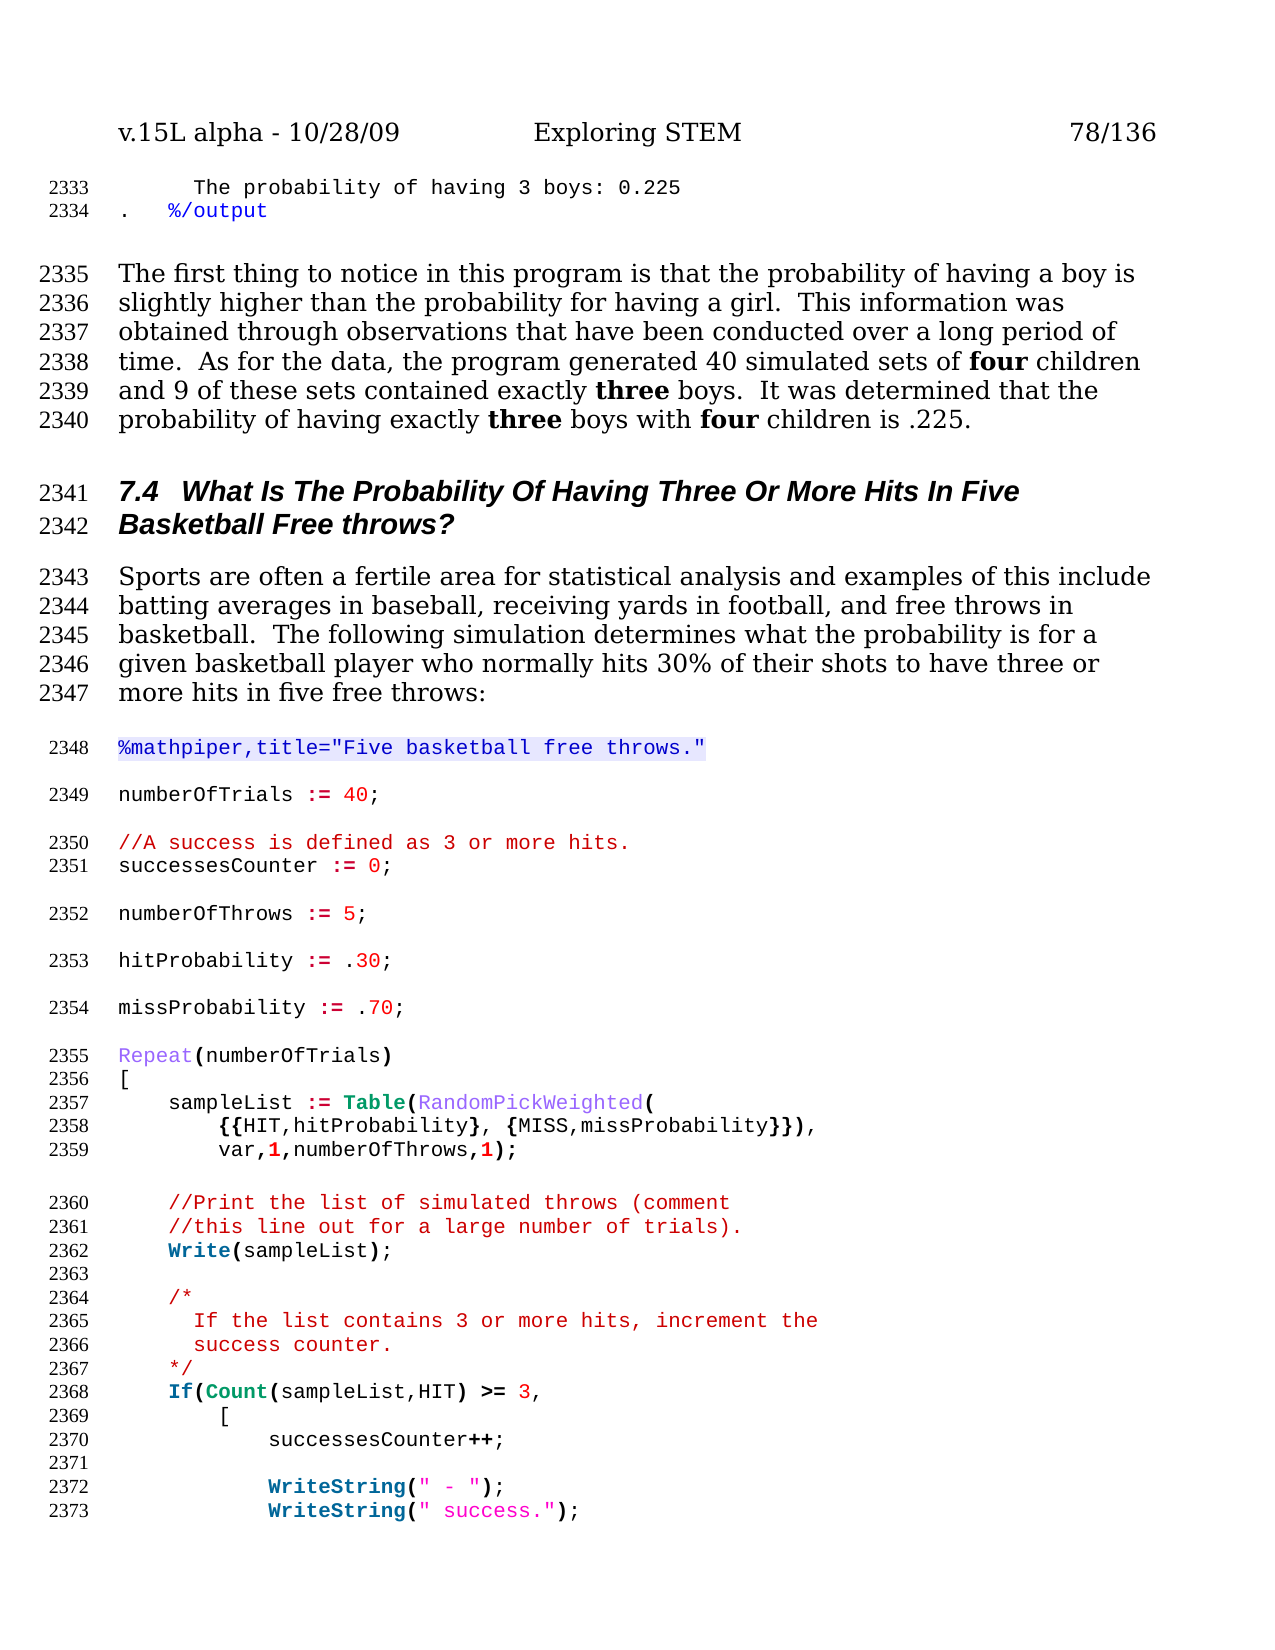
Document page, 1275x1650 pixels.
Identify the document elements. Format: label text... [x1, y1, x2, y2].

text Write(sampleList); [118, 1239, 1157, 1263]
text The probability of having 3 boys: 0.225 [118, 177, 1157, 200]
text hitProbability := .30; [118, 950, 1157, 974]
text The first thing to notice in this program is that the probability of having a boy is slightly higher than the probability for having a girl. This information was obtained through observations that have been conducted over a long period of time. As for the data, the program generated 40 simulated sets of four children and 9 of these sets contained exactly three boys. It was determined that the probability of having exactly three boys with four children is .225. [118, 259, 1157, 434]
text Sports are often a fertile area for statistical analysis and examples of this include batting averages in baseball, receiving yards in football, and free throws in basketball. The following simulation determines what the probability is for a given basketball player who normally hits 30% of their shots to have three or more hits in five free throws: [118, 562, 1157, 707]
text var,1,numberOfThrows,1); [118, 1139, 1157, 1163]
text Repeat(numberOfTrials) [118, 1044, 1157, 1068]
text %mathpiper,title="Five basketball free throws." [118, 737, 1157, 761]
text If(Count(sampleList,HIT) >= 3, [118, 1381, 1157, 1405]
text If the list contains 3 or more hits, increment the [118, 1311, 1157, 1334]
text missProbability := .70; [118, 997, 1157, 1021]
text //this line out for a large number of trials). [118, 1216, 1157, 1239]
text {{HIT,hitProbability}, {MISS,missProbability}}), [118, 1116, 1157, 1139]
text successesCounter := 0; [118, 855, 1157, 879]
text //A success is defined as 3 or more hits. [118, 832, 1157, 855]
text [ [118, 1405, 1157, 1429]
text sampleList := Table(RandomPickWeighted( [118, 1092, 1157, 1116]
text //Print the list of simulated throws (comment [118, 1192, 1157, 1216]
text WriteString(" - "); [118, 1476, 1157, 1500]
text . %/output [118, 200, 1157, 224]
text success counter. [118, 1334, 1157, 1358]
text /* [118, 1287, 1157, 1311]
text numberOfTrials := 40; [118, 784, 1157, 808]
text WriteString(" success."); [118, 1500, 1157, 1523]
text numberOfThrows := 5; [118, 903, 1157, 926]
text */ [118, 1358, 1157, 1381]
text successesCounter++; [118, 1429, 1157, 1452]
subtitle What Is The Probability Of Having Three Or More Hits In Five Basketball Free throws? [118, 474, 1157, 541]
text [ [118, 1068, 1157, 1092]
